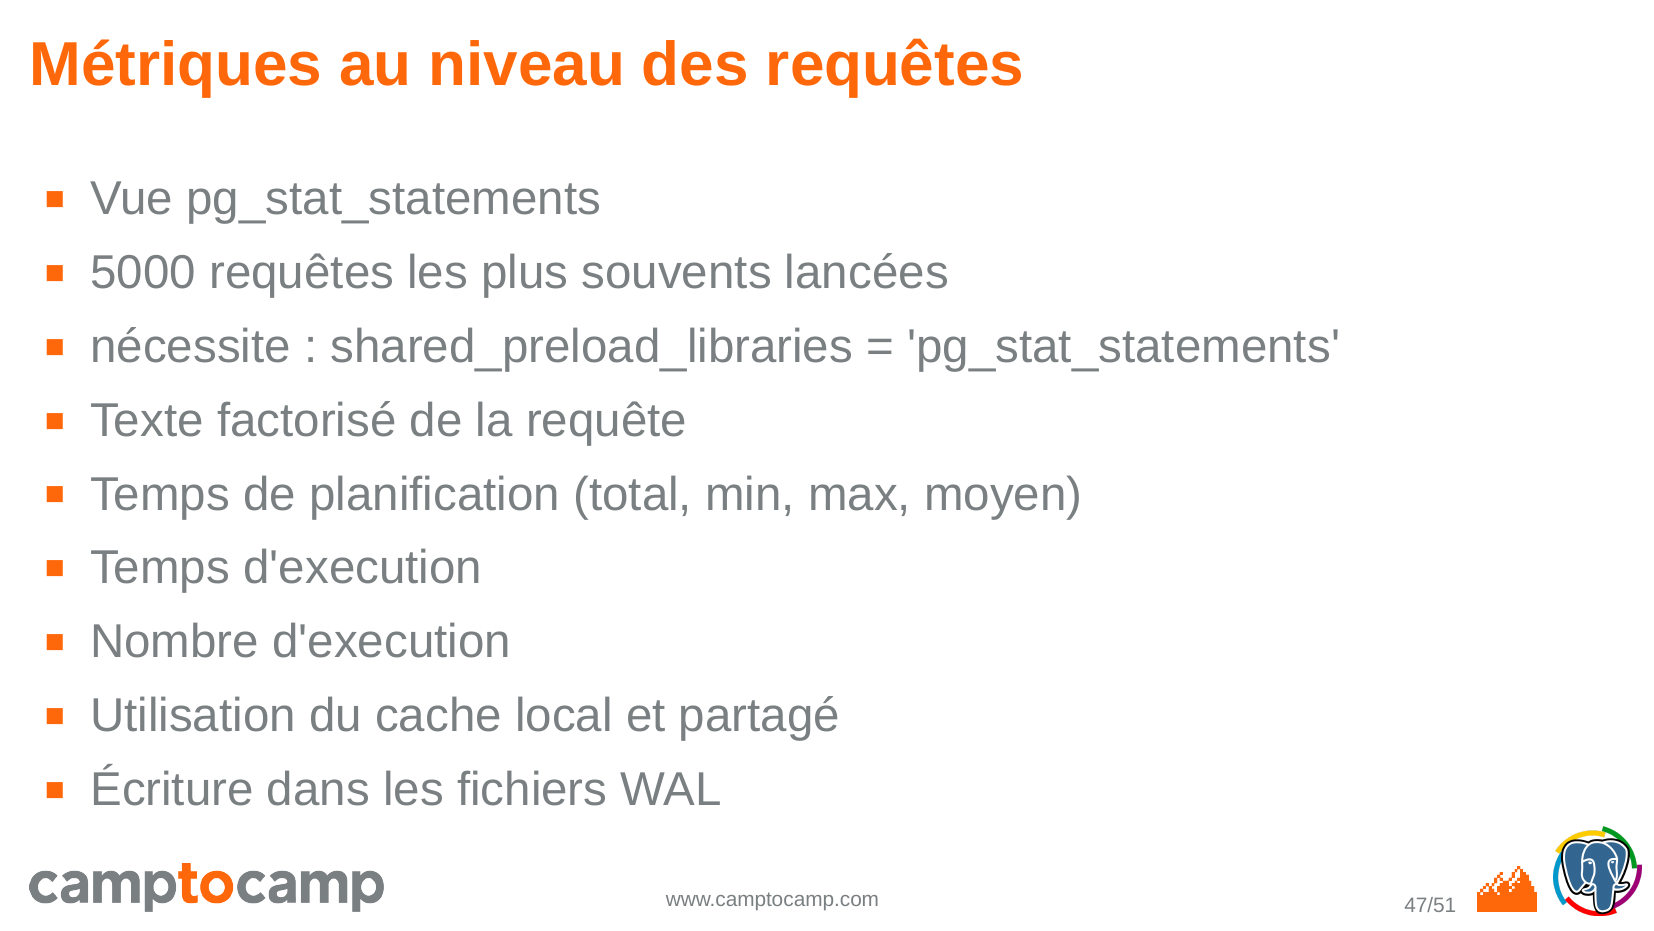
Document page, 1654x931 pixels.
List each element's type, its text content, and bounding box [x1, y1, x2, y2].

list Vue pg_stat_statements 5000 requêtes les plus souvents lancées nécessite : shared_preload_libraries = 'pg_stat_statements' Texte factorisé de la requête Temps de planification (total, min, max, moyen) Temps d'execution Nombre d'execution Utilisation du cache local et partagé Écriture dans les fichiers WAL [29, 171, 1625, 827]
picture [1477, 866, 1537, 912]
picture [29, 863, 384, 912]
title Métriques au niveau des requêtes [29, 29, 1625, 156]
picture [1553, 826, 1642, 916]
